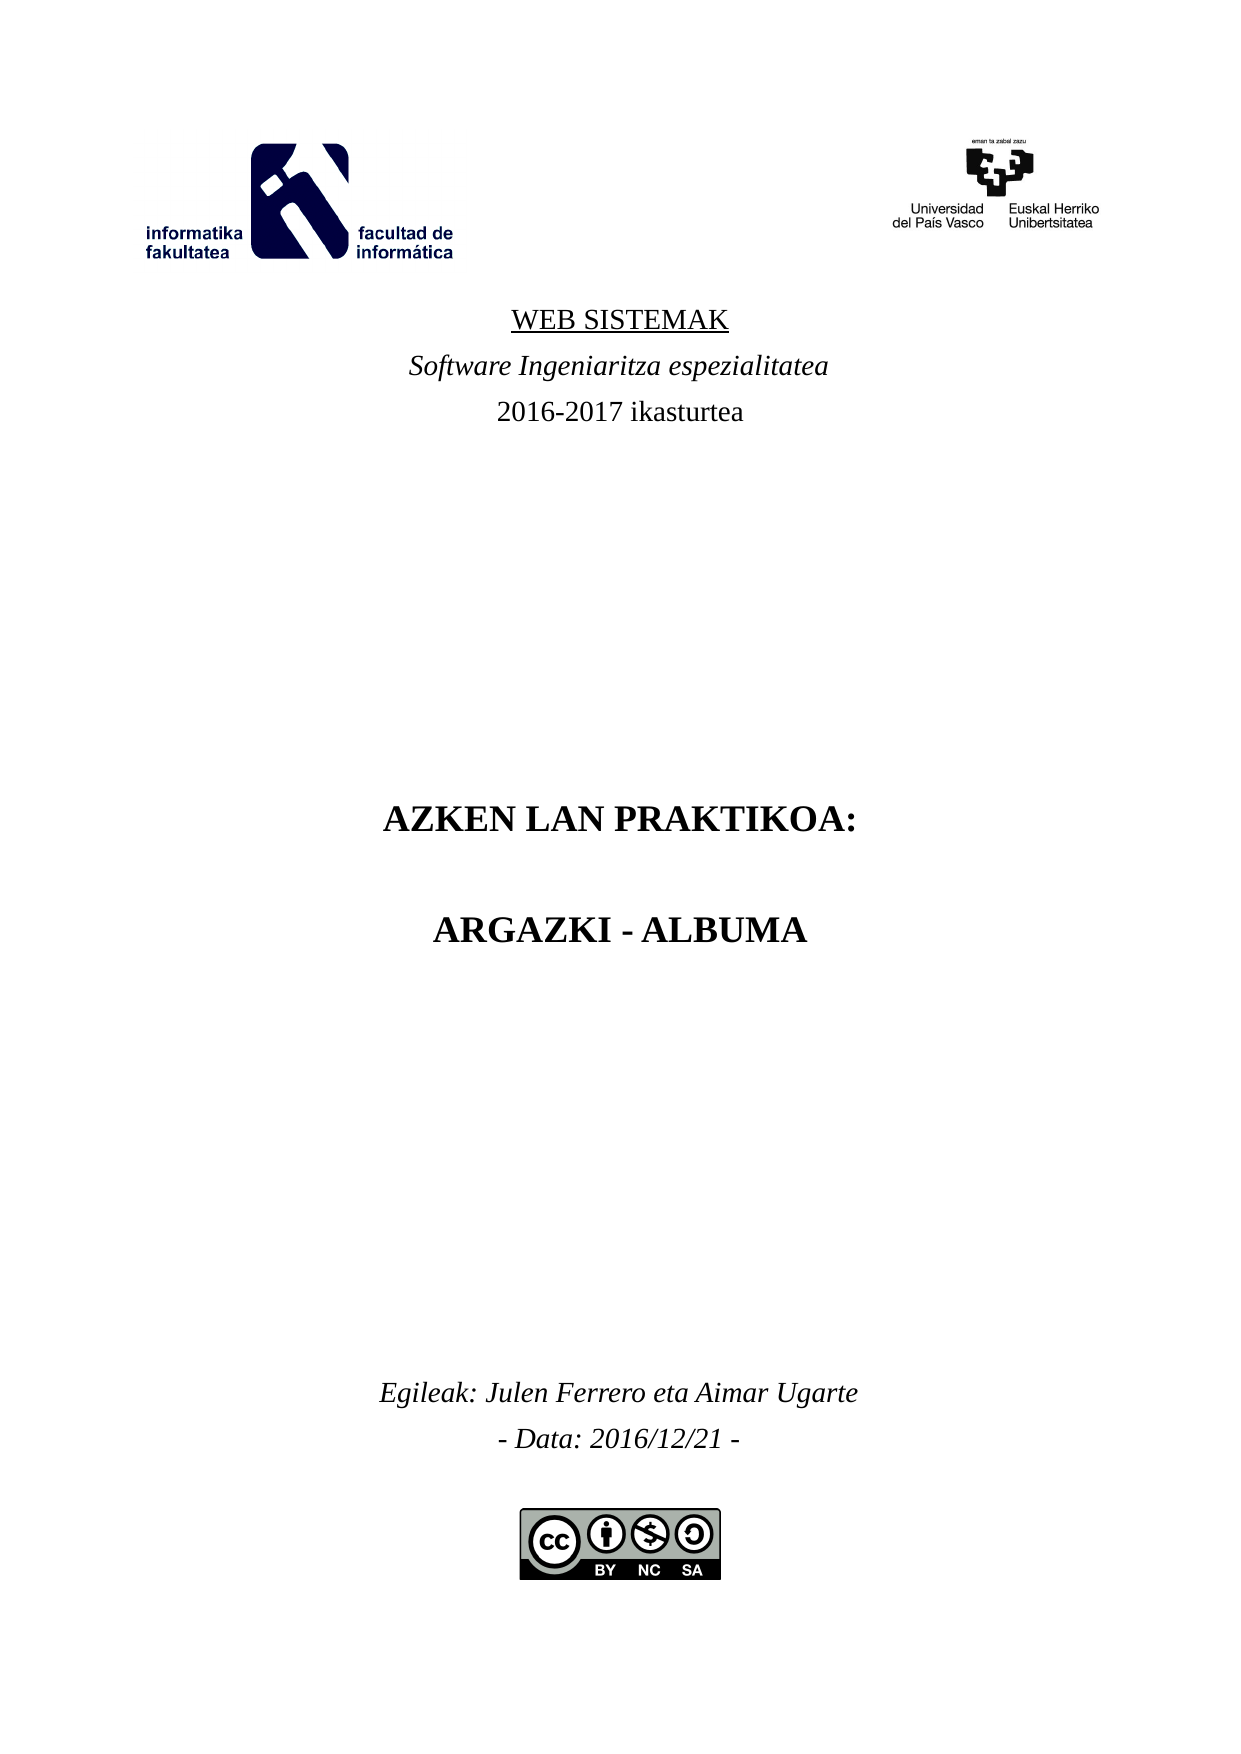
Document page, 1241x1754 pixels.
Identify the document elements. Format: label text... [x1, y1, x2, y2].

picture [884, 130, 1109, 235]
text Software Ingeniaritza espezialitatea [118, 348, 1122, 382]
text ARGAZKI - ALBUMA [118, 907, 1122, 951]
text - Data: 2016/12/21 - [118, 1422, 1122, 1455]
text Egileak: Julen Ferrero eta Aimar Ugarte [118, 1376, 1122, 1409]
picture [519, 1508, 721, 1580]
text WEB SISTEMAK [118, 302, 1122, 336]
picture [132, 129, 467, 273]
text 2016-2017 ikasturtea [118, 394, 1122, 428]
text AZKEN LAN PRAKTIKOA: [118, 796, 1122, 839]
